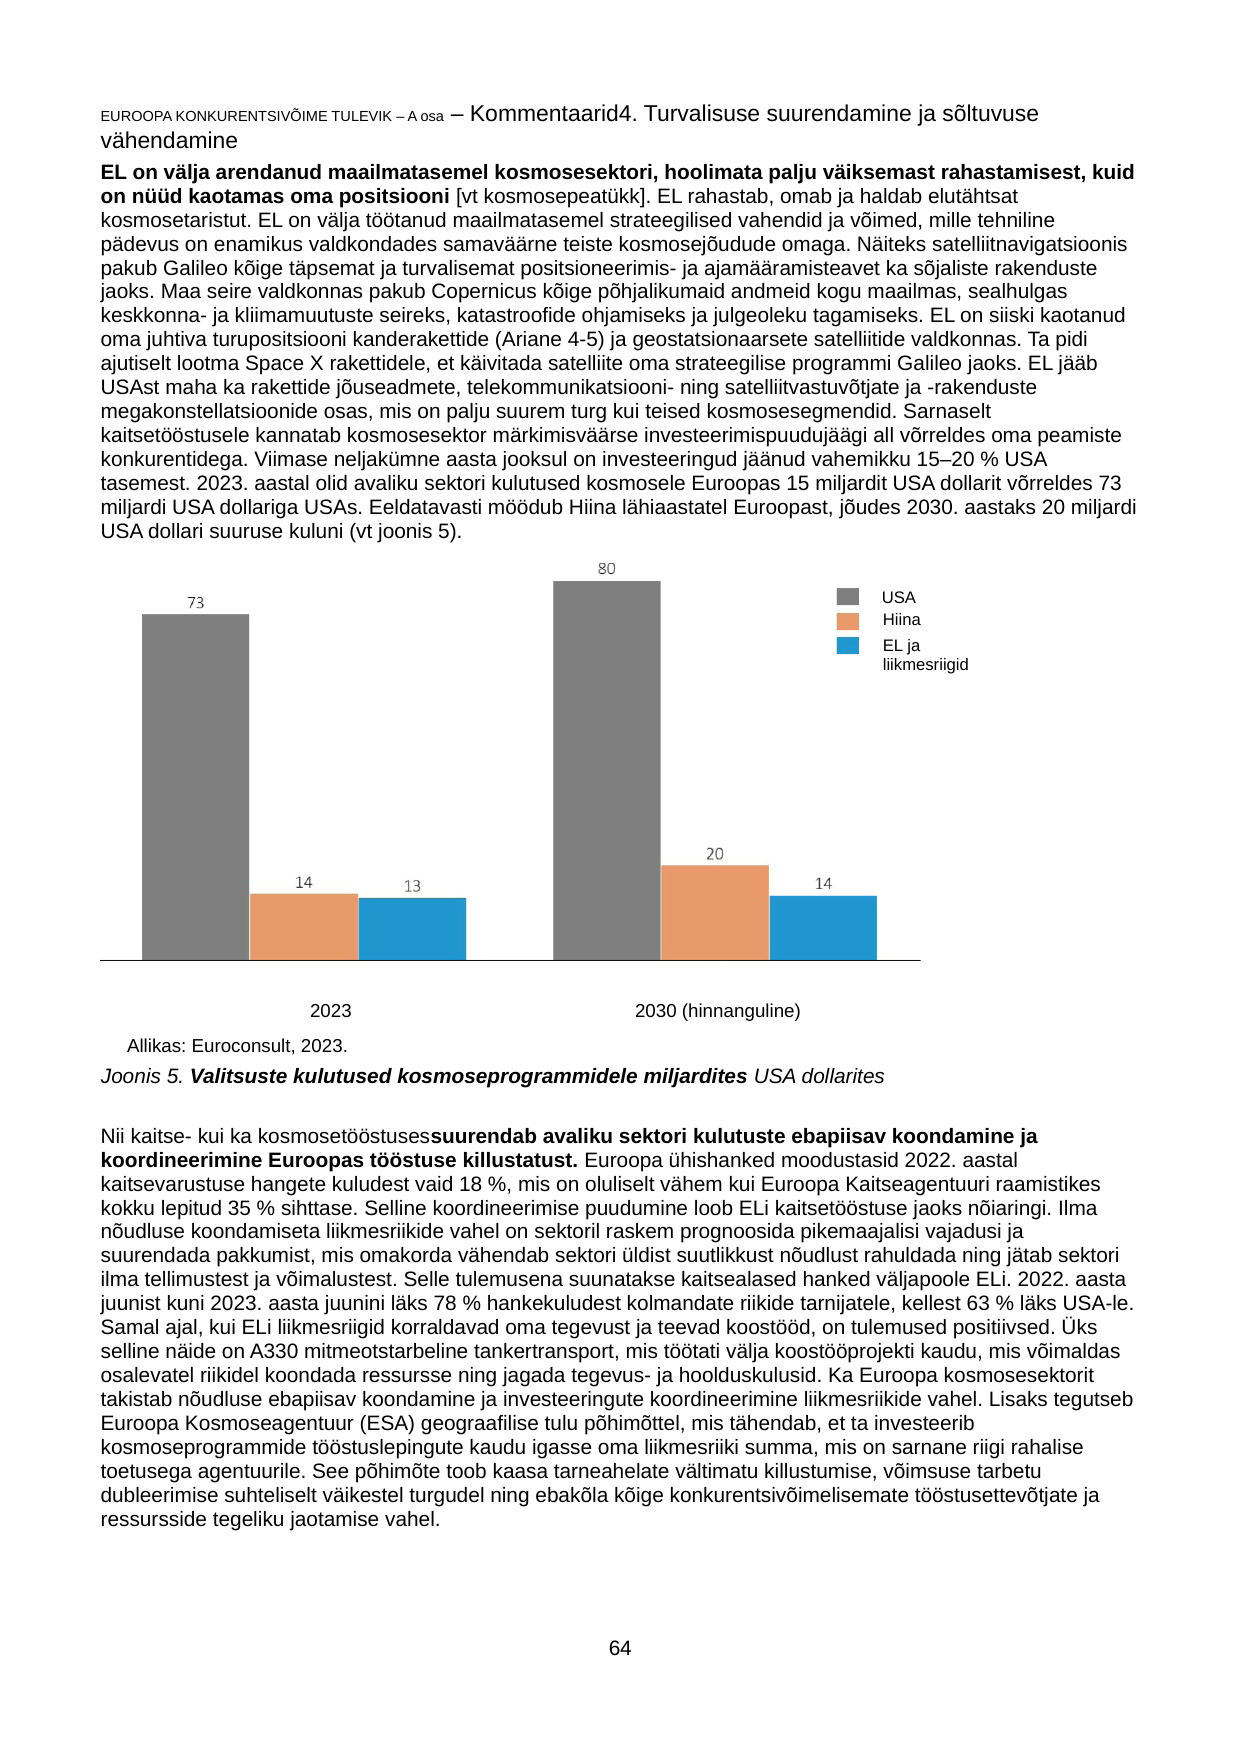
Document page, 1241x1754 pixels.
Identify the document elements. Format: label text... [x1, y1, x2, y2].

text Joonis 5. Valitsuste kulutused kosmoseprogrammidele miljardites USA dollarites [101, 968, 1022, 1088]
text EL on välja arendanud maailmatasemel kosmosesektori, hoolimata palju väiksemast rahastamisest, kuid on nüüd kaotamas oma positsiooni [vt kosmosepeatükk]. EL rahastab, omab ja haldab elutähtsat kosmosetaristut. EL on välja töötanud maailmatasemel strateegilised vahendid ja võimed, mille tehniline pädevus on enamikus valdkondades samaväärne teiste kosmosejõudude omaga. Näiteks satelliitnavigatsioonis pakub Galileo kõige täpsemat ja turvalisemat positsioneerimis- ja ajamääramisteavet ka sõjaliste rakenduste jaoks. Maa seire valdkonnas pakub Copernicus kõige põhjalikumaid andmeid kogu maailmas, sealhulgas keskkonna- ja kliimamuutuste seireks, katastroofide ohjamiseks ja julgeoleku tagamiseks. EL on siiski kaotanud oma juhtiva turupositsiooni kanderakettide (Ariane 4-5) ja geostatsionaarsete satelliitide valdkonnas. Ta pidi ajutiselt lootma Space X rakettidele, et käivitada satelliite oma strateegilise programmi Galileo jaoks. EL jääb USAst maha ka rakettide jõuseadmete, telekommunikatsiooni- ning satelliitvastuvõtjate ja -rakenduste megakonstellatsioonide osas, mis on palju suurem turg kui teised kosmosesegmendid. Sarnaselt kaitsetööstusele kannatab kosmosesektor märkimisväärse investeerimispuudujäägi all võrreldes oma peamiste konkurentidega. Viimase neljakümne aasta jooksul on investeeringud jäänud vahemikku 15–20 % USA tasemest. 2023. aastal olid avaliku sektori kulutused kosmosele Euroopas 15 miljardit USA dollarit võrreldes 73 miljardi USA dollariga USAs. Eeldatavasti möödub Hiina lähiaastatel Euroopast, jõudes 2030. aastaks 20 miljardi USA dollari suuruse kuluni (vt joonis 5). [100, 159, 1140, 543]
text Nii kaitse- kui ka kosmosetööstusessuurendab avaliku sektori kulutuste ebapiisav koondamine ja koordineerimine Euroopas tööstuse killustatust. Euroopa ühishanked moodustasid 2022. aastal kaitsevarustuse hangete kuludest vaid 18 %, mis on oluliselt vähem kui Euroopa Kaitseagentuuri raamistikes kokku lepitud 35 % sihttase. Selline koordineerimise puudumine loob ELi kaitsetööstuse jaoks nõiaringi. Ilma nõudluse koondamiseta liikmesriikide vahel on sektoril raskem prognoosida pikemaajalisi vajadusi ja suurendada pakkumist, mis omakorda vähendab sektori üldist suutlikkust nõudlust rahuldada ning jätab sektori ilma tellimustest ja võimalustest. Selle tulemusena suunatakse kaitsealased hanked väljapoole ELi. 2022. aasta juunist kuni 2023. aasta juunini läks 78 % hankekuludest kolmandate riikide tarnijatele, kellest 63 % läks USA-le. Samal ajal, kui ELi liikmesriigid korraldavad oma tegevust ja teevad koostööd, on tulemused positiivsed. Üks selline näide on A330 mitmeotstarbeline tankertransport, mis töötati välja koostööprojekti kaudu, mis võimaldas osalevatel riikidel koondada ressursse ning jagada tegevus- ja hoolduskulusid. Ka Euroopa kosmosesektorit takistab nõudluse ebapiisav koondamine ja investeeringute koordineerimine liikmesriikide vahel. Lisaks tegutseb Euroopa Kosmoseagentuur (ESA) geograafilise tulu põhimõttel, mis tähendab, et ta investeerib kosmoseprogrammide tööstuslepingute kaudu igasse oma liikmesriiki summa, mis on sarnane riigi rahalise toetusega agentuurile. See põhimõte toob kaasa tarneahelate vältimatu killustumise, võimsuse tarbetu dubleerimise suhteliselt väikestel turgudel ning ebakõla kõige konkurentsivõimelisemate tööstusettevõtjate ja ressursside tegeliku jaotamise vahel. [100, 1123, 1140, 1531]
picture [100, 555, 1004, 968]
